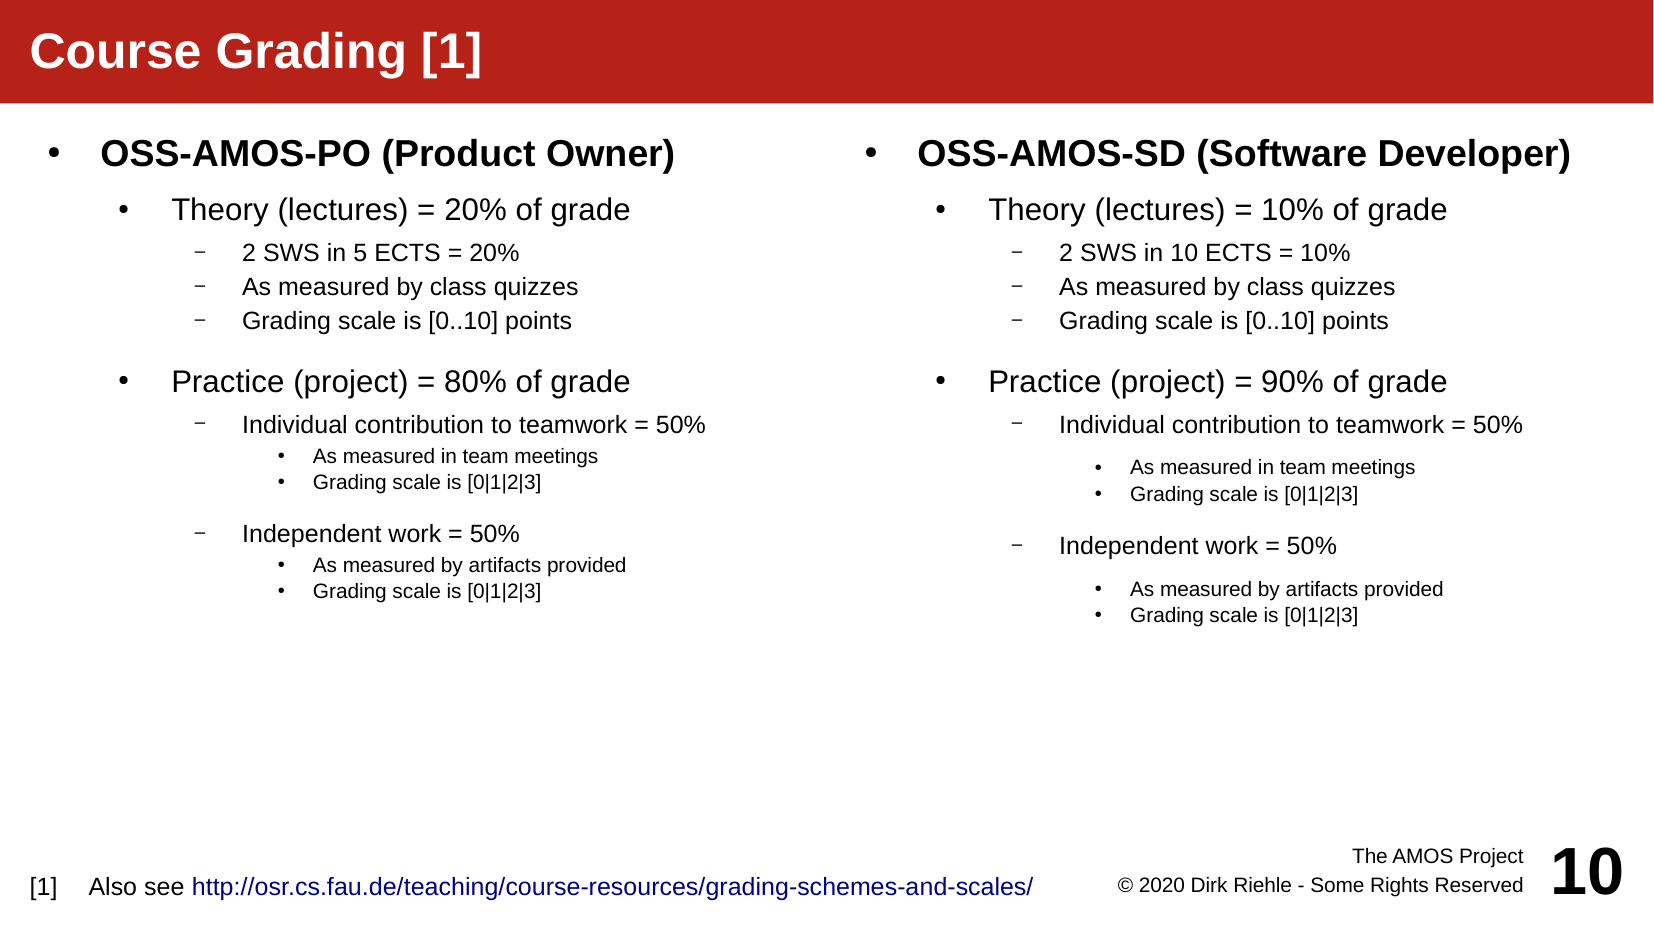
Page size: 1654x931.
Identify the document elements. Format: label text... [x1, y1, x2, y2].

list OSS-AMOS-SD (Software Developer) Theory (lectures) = 10% of grade 2 SWS in 10 ECTS = 10% As measured by class quizzes Grading scale is [0..10] points Practice (project) = 90% of grade Individual contribution to teamwork = 50% As measured in team meetings Grading scale is [0|1|2|3] Independent work = 50% As measured by artifacts provided Grading scale is [0|1|2|3] [846, 132, 1625, 798]
text_box [1] Also see http://osr.cs.fau.de/teaching/course-resources/grading-schemes-and-scales/ [0, 752, 1123, 931]
title Course Grading [1] [0, 0, 1654, 104]
list OSS-AMOS-PO (Product Owner) Theory (lectures) = 20% of grade 2 SWS in 5 ECTS = 20% As measured by class quizzes Grading scale is [0..10] points Practice (project) = 80% of grade Individual contribution to teamwork = 50% As measured in team meetings Grading scale is [0|1|2|3] Independent work = 50% As measured by artifacts provided Grading scale is [0|1|2|3] [29, 132, 808, 752]
